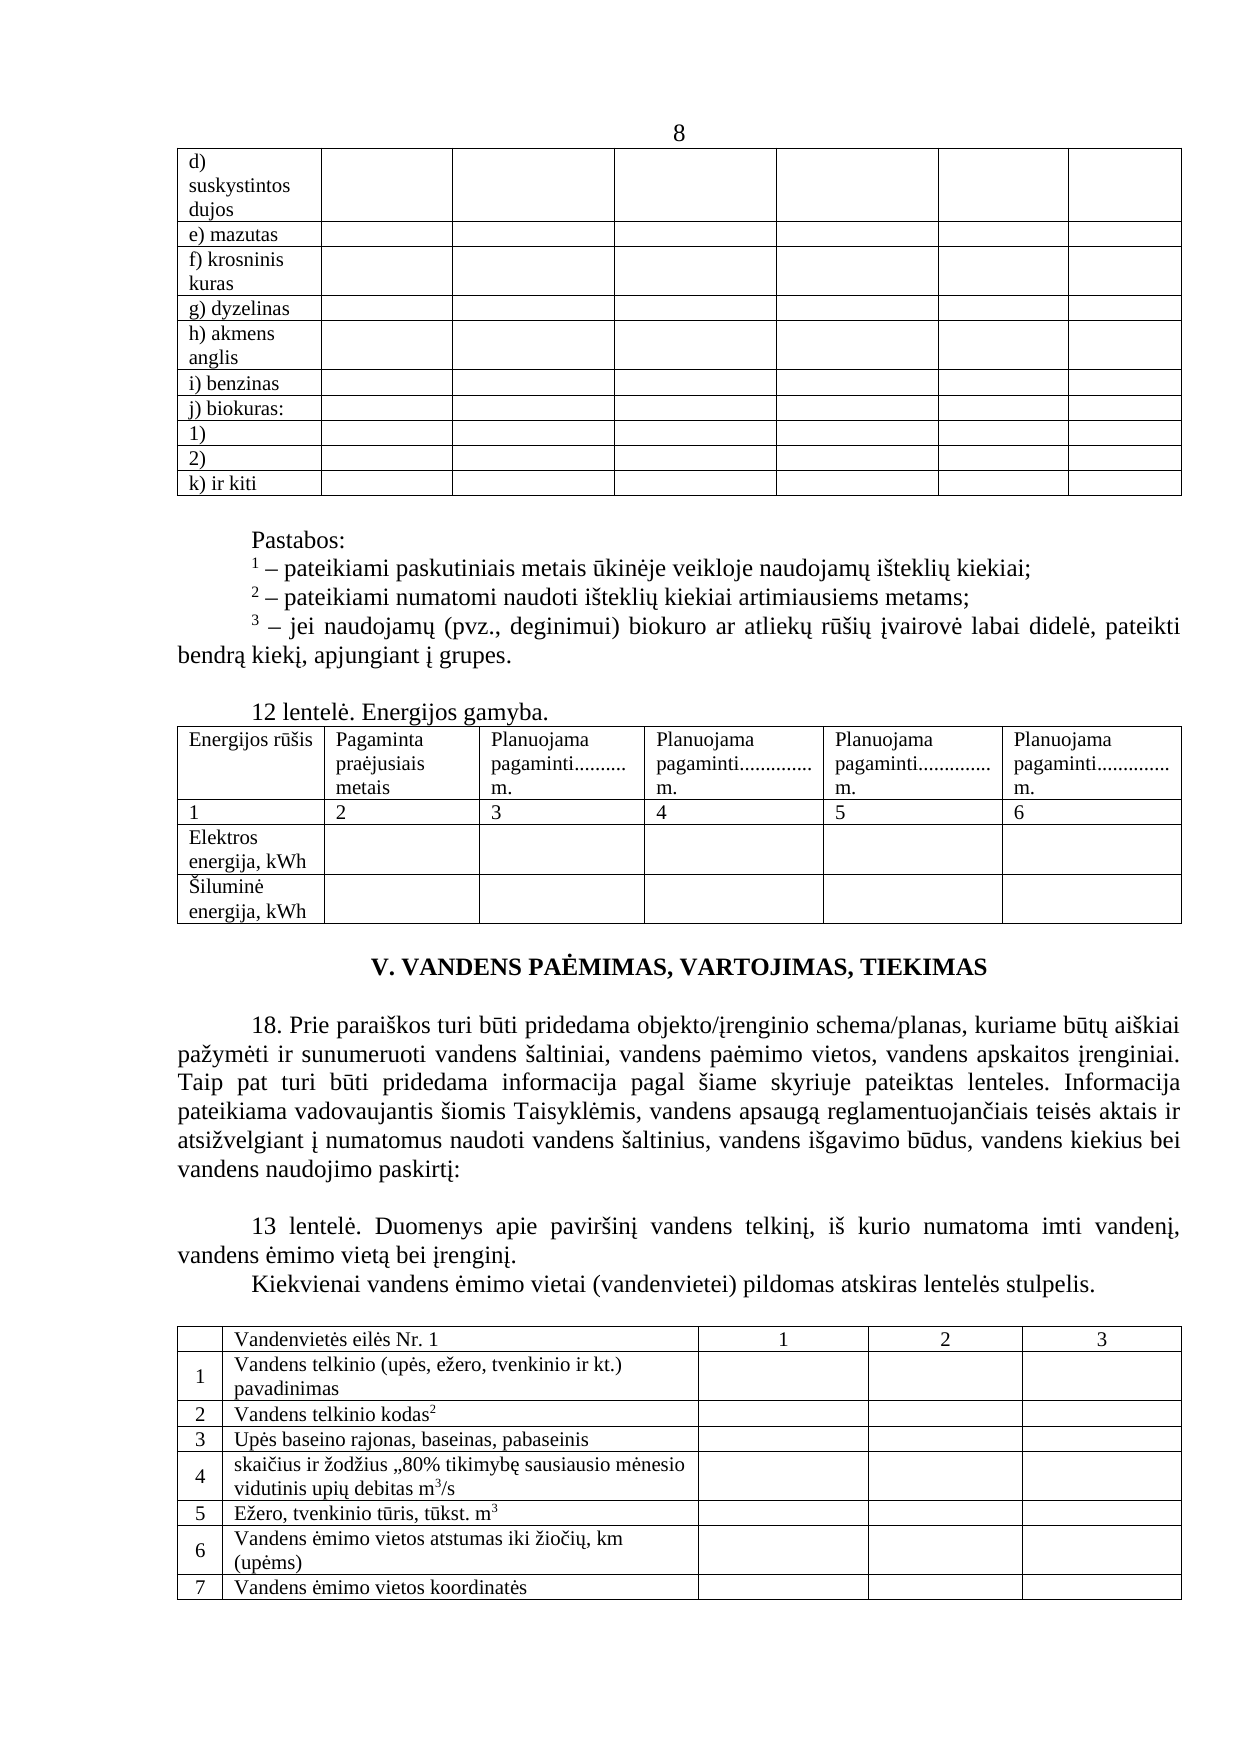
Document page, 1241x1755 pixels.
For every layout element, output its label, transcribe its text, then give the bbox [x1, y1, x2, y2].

table_cell [869, 1352, 1022, 1400]
table_cell [1023, 1401, 1181, 1426]
table_cell f) krosninis kuras [178, 247, 321, 295]
table_cell [777, 396, 938, 419]
table_cell [1069, 421, 1181, 445]
table_header Pagaminta praėjusiais metais [325, 727, 479, 799]
table_cell [322, 247, 452, 295]
table_cell [325, 825, 479, 873]
table_cell [615, 321, 776, 369]
table_cell [939, 222, 1068, 246]
table_cell [824, 825, 1002, 873]
table_cell [1023, 1526, 1181, 1574]
table_cell [1069, 222, 1181, 246]
text Kiekvienai vandens ėmimo vietai (vandenvietei) pildomas atskiras lentelės stulpelis. [177, 1269, 1181, 1297]
table_cell [615, 296, 776, 320]
text 12 lentelė. Energijos gamyba. [177, 697, 1181, 726]
text V. VANDENS PAĖMIMAS, VARTOJIMAS, TIEKIMAS [177, 952, 1181, 981]
table_cell [1023, 1427, 1181, 1451]
table_cell [939, 321, 1068, 369]
table_cell [1069, 370, 1181, 394]
table_cell [1023, 1575, 1181, 1599]
table_header 1 [699, 1327, 868, 1351]
table_cell [480, 825, 644, 873]
table_cell [1069, 247, 1181, 295]
table_cell [939, 446, 1068, 470]
text 1 – pateikiami paskutiniais metais ūkinėje veikloje naudojamų išteklių kiekiai; [177, 553, 1181, 582]
table_cell [453, 222, 614, 246]
table_cell [322, 149, 452, 221]
table_cell [615, 421, 776, 445]
table_cell [939, 370, 1068, 394]
table_cell [1023, 1501, 1181, 1525]
table_header Planuojama pagaminti.......... m. [480, 727, 644, 799]
table_cell [615, 370, 776, 394]
table_cell [699, 1401, 868, 1426]
table_cell [777, 321, 938, 369]
table_cell [453, 370, 614, 394]
table_header Planuojama pagaminti.............. m. [824, 727, 1002, 799]
table_cell Vandens telkinio (upės, ežero, tvenkinio ir kt.) pavadinimas [223, 1352, 698, 1400]
table_cell 4 [645, 800, 823, 824]
table_cell [1003, 825, 1181, 873]
table_cell Ežero, tvenkinio tūris, tūkst. m3 [223, 1501, 698, 1525]
table_cell [869, 1575, 1022, 1599]
text 18. Prie paraiškos turi būti pridedama objekto/įrenginio schema/planas, kuriame būtų aiškiai pažymėti ir sunumeruoti vandens šaltiniai, vandens paėmimo vietos, vandens apskaitos įrenginiai. Taip pat turi būti pridedama informacija pagal šiame skyriuje pateiktas lenteles. Informacija pateikiama vadovaujantis šiomis Taisyklėmis, vandens apsaugą reglamentuojančiais teisės aktais ir atsižvelgiant į numatomus naudoti vandens šaltinius, vandens išgavimo būdus, vandens kiekius bei vandens naudojimo paskirtį: [177, 1010, 1181, 1182]
table_cell [615, 446, 776, 470]
table_cell [777, 370, 938, 394]
table_cell [777, 149, 938, 221]
table_cell [939, 247, 1068, 295]
table_cell d) suskystintos dujos [178, 149, 321, 221]
text 13 lentelė. Duomenys apie paviršinį vandens telkinį, iš kurio numatoma imti vandenį, vandens ėmimo vietą bei įrenginį. [177, 1211, 1181, 1269]
table_cell [645, 875, 823, 923]
table_cell 2) [178, 446, 321, 470]
table_cell Upės baseino rajonas, baseinas, pabaseinis [223, 1427, 698, 1451]
table_header Planuojama pagaminti.............. m. [645, 727, 823, 799]
table_cell [699, 1575, 868, 1599]
table_cell 5 [824, 800, 1002, 824]
table_cell 2 [178, 1401, 222, 1426]
table_cell [1003, 875, 1181, 923]
table_cell k) ir kiti [178, 471, 321, 495]
table_cell 5 [178, 1501, 222, 1525]
table_cell [645, 825, 823, 873]
table_cell [869, 1401, 1022, 1426]
table_cell 1 [178, 800, 324, 824]
table_cell [699, 1452, 868, 1500]
table_cell Elektros energija, kWh [178, 825, 324, 873]
table_header 3 [1023, 1327, 1181, 1351]
table_cell [777, 247, 938, 295]
table_cell [869, 1452, 1022, 1500]
table_cell skaičius ir žodžius „80% tikimybę sausiausio mėnesio vidutinis upių debitas m3/s [223, 1452, 698, 1500]
table_cell 3 [178, 1427, 222, 1451]
table_cell [939, 471, 1068, 495]
table_cell [322, 222, 452, 246]
table_cell e) mazutas [178, 222, 321, 246]
table_cell [1069, 446, 1181, 470]
table_cell 6 [1003, 800, 1181, 824]
table_cell [777, 446, 938, 470]
text Pastabos: [177, 525, 1181, 553]
table_cell [777, 421, 938, 445]
table_cell 6 [178, 1526, 222, 1574]
table_cell [939, 421, 1068, 445]
table_cell [453, 421, 614, 445]
table_cell [453, 247, 614, 295]
table_cell [1069, 296, 1181, 320]
table_cell [615, 222, 776, 246]
table_header [178, 1327, 222, 1351]
table_cell [615, 396, 776, 419]
table_cell Vandens ėmimo vietos koordinatės [223, 1575, 698, 1599]
table_cell j) biokuras: [178, 396, 321, 419]
table_cell [453, 296, 614, 320]
table_cell [1023, 1352, 1181, 1400]
table_cell [939, 149, 1068, 221]
table_header Planuojama pagaminti.............. m. [1003, 727, 1181, 799]
table_cell [615, 247, 776, 295]
table_cell [480, 875, 644, 923]
table_header 2 [869, 1327, 1022, 1351]
table_cell [322, 296, 452, 320]
table_header Energijos rūšis [178, 727, 324, 799]
table_cell [1069, 321, 1181, 369]
table_cell [1069, 471, 1181, 495]
table_cell [615, 471, 776, 495]
table_cell 4 [178, 1452, 222, 1500]
table_cell h) akmens anglis [178, 321, 321, 369]
table_cell [777, 471, 938, 495]
table_cell [699, 1501, 868, 1525]
table_cell [453, 471, 614, 495]
table_cell 1) [178, 421, 321, 445]
table_cell [453, 396, 614, 419]
table_cell [869, 1427, 1022, 1451]
table_cell [777, 222, 938, 246]
table_cell 1 [178, 1352, 222, 1400]
table_cell [869, 1526, 1022, 1574]
table_cell [1069, 396, 1181, 419]
table_cell [699, 1427, 868, 1451]
table_cell [1069, 149, 1181, 221]
table_cell Vandens telkinio kodas2 [223, 1401, 698, 1426]
table_cell [777, 296, 938, 320]
table_cell [322, 321, 452, 369]
table_cell [615, 149, 776, 221]
table_cell [939, 396, 1068, 419]
table_cell [322, 421, 452, 445]
table_cell [699, 1526, 868, 1574]
table_cell [322, 471, 452, 495]
text 2 – pateikiami numatomi naudoti išteklių kiekiai artimiausiems metams; [177, 582, 1181, 611]
table_cell [869, 1501, 1022, 1525]
table_cell 7 [178, 1575, 222, 1599]
table_cell 3 [480, 800, 644, 824]
text 3 – jei naudojamų (pvz., deginimui) biokuro ar atliekų rūšių įvairovė labai didelė, pateikti bendrą kiekį, apjungiant į grupes. [177, 611, 1181, 668]
table_cell Vandens ėmimo vietos atstumas iki žiočių, km (upėms) [223, 1526, 698, 1574]
table_cell [1023, 1452, 1181, 1500]
table_cell 2 [325, 800, 479, 824]
table_cell [322, 446, 452, 470]
table_cell i) benzinas [178, 370, 321, 394]
table_cell [322, 396, 452, 419]
table_cell [453, 446, 614, 470]
table_cell [939, 296, 1068, 320]
table_cell g) dyzelinas [178, 296, 321, 320]
table_cell [325, 875, 479, 923]
table_cell [453, 321, 614, 369]
table_header Vandenvietės eilės Nr. 1 [223, 1327, 698, 1351]
table_cell [453, 149, 614, 221]
table_cell [824, 875, 1002, 923]
table_cell [699, 1352, 868, 1400]
table_cell Šiluminė energija, kWh [178, 875, 324, 923]
table_cell [322, 370, 452, 394]
